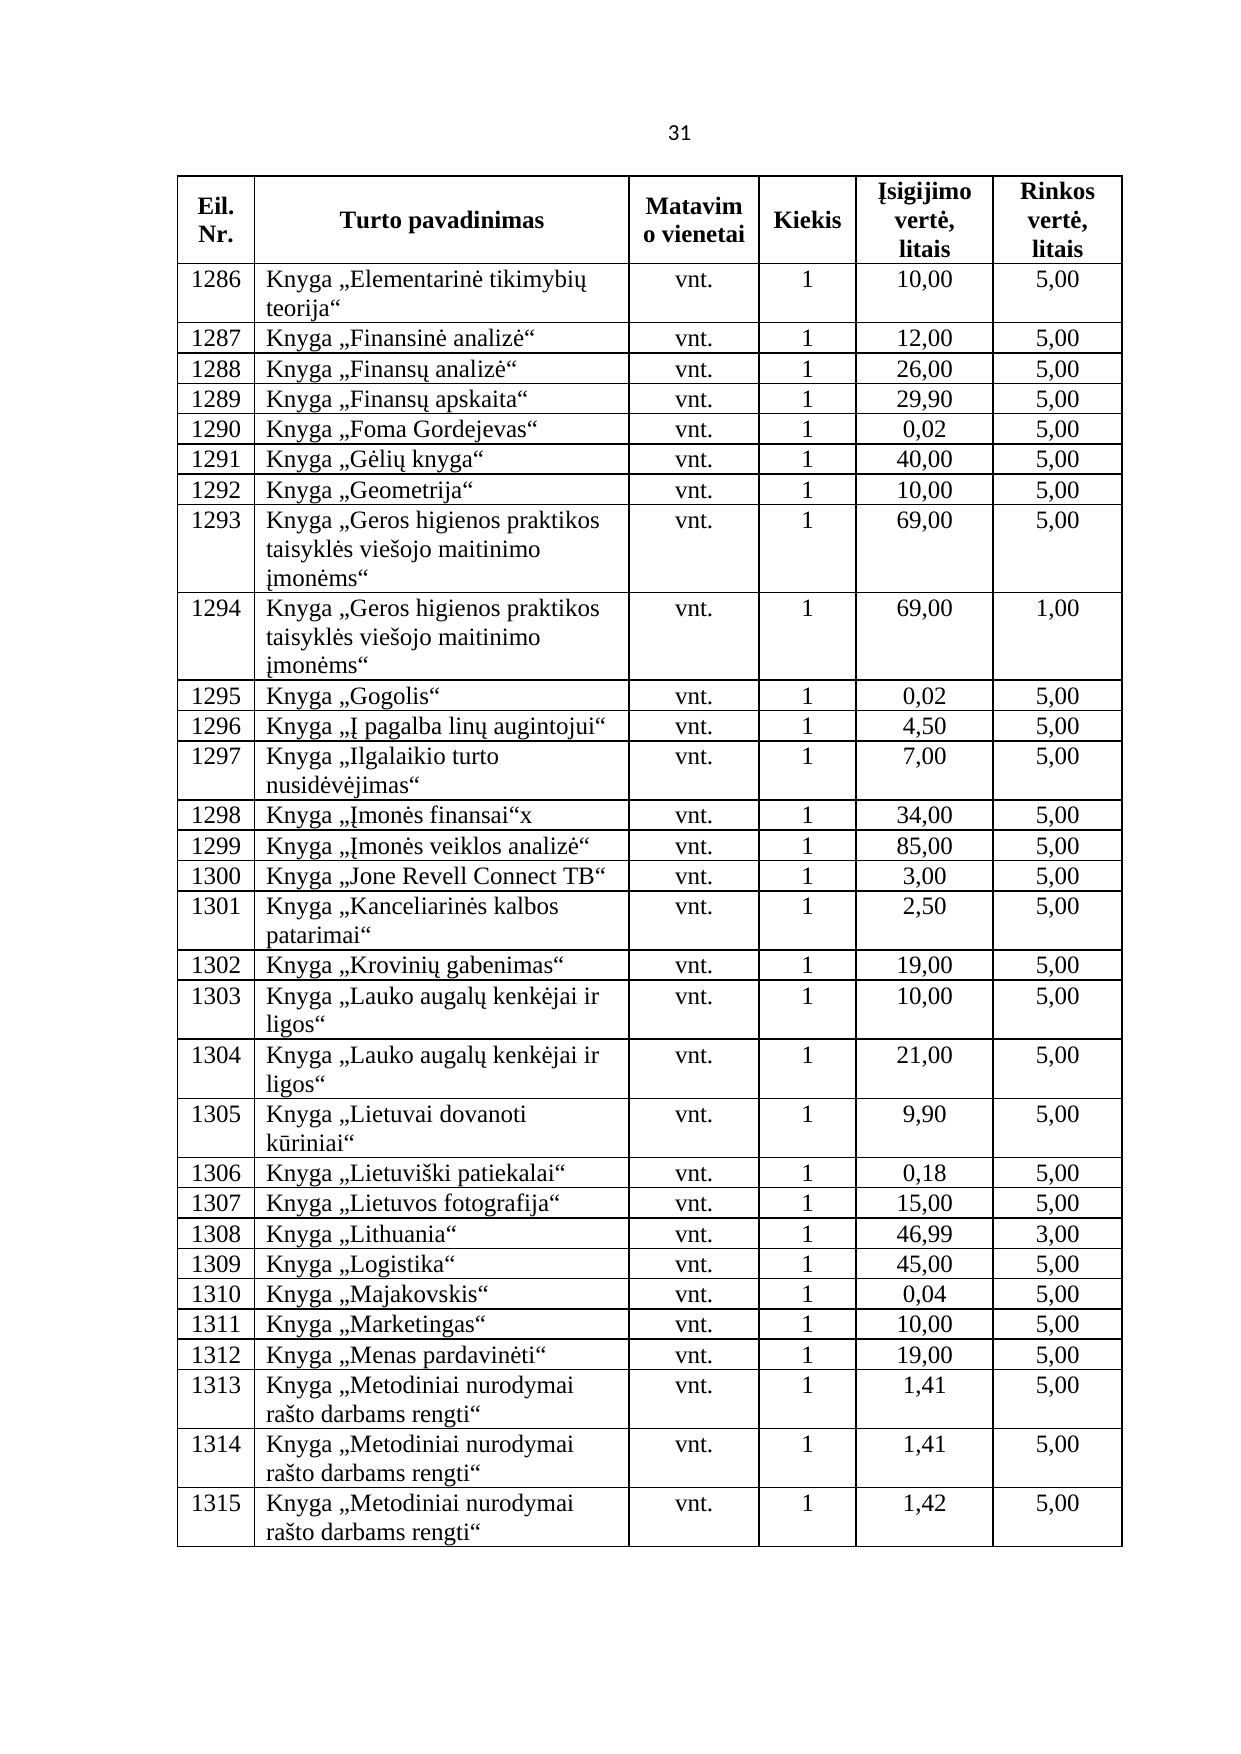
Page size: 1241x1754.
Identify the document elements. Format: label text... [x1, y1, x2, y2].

table_cell 85,00 [857, 831, 992, 859]
table_cell 1 [760, 1158, 855, 1187]
table_cell Knyga „Lietuvos fotografija“ [255, 1188, 628, 1217]
table_cell 1 [760, 354, 855, 382]
table_cell 1310 [178, 1279, 254, 1308]
table_cell Knyga „Menas pardavinėti“ [255, 1340, 628, 1369]
table_cell 1 [760, 742, 855, 799]
table_cell 10,00 [857, 264, 992, 322]
table_cell 1289 [178, 384, 254, 413]
table_cell Knyga „Finansinė analizė“ [255, 323, 628, 352]
table_cell Knyga „Marketingas“ [255, 1310, 628, 1338]
table_cell Knyga „Majakovskis“ [255, 1279, 628, 1308]
table_cell 5,00 [994, 801, 1121, 829]
table_cell vnt. [630, 384, 758, 413]
table_cell 1302 [178, 951, 254, 979]
table_cell 1 [760, 1219, 855, 1247]
table_cell Knyga „Jone Revell Connect TB“ [255, 861, 628, 890]
table_cell 1293 [178, 505, 254, 591]
table_cell Knyga „Įmonės finansai“x [255, 801, 628, 829]
table_cell vnt. [630, 1158, 758, 1187]
table_cell vnt. [630, 711, 758, 740]
table_cell vnt. [630, 1249, 758, 1278]
table_cell 5,00 [994, 475, 1121, 504]
table_cell Knyga „Geros higienos praktikos taisyklės viešojo maitinimo įmonėms“ [255, 505, 628, 591]
table_cell 1 [760, 801, 855, 829]
table_cell 1288 [178, 354, 254, 382]
table_cell 0,02 [857, 681, 992, 709]
table_cell 1291 [178, 445, 254, 473]
table_cell 0,02 [857, 414, 992, 443]
table_cell 5,00 [994, 1188, 1121, 1217]
table_cell 5,00 [994, 951, 1121, 979]
table_cell vnt. [630, 1310, 758, 1338]
table_cell Knyga „Logistika“ [255, 1249, 628, 1278]
table_cell 5,00 [994, 1370, 1121, 1428]
table_cell 1294 [178, 593, 254, 679]
table_cell Knyga „Metodiniai nurodymai rašto darbams rengti“ [255, 1370, 628, 1428]
table_cell 19,00 [857, 1340, 992, 1369]
table_cell 5,00 [994, 1310, 1121, 1338]
table_cell 19,00 [857, 951, 992, 979]
table_cell 1304 [178, 1040, 254, 1097]
table_cell 1 [760, 475, 855, 504]
table_cell 1315 [178, 1488, 254, 1546]
table_cell Knyga „Finansų analizė“ [255, 354, 628, 382]
table_cell Knyga „Į pagalba linų augintojui“ [255, 711, 628, 740]
table_cell 5,00 [994, 264, 1121, 322]
table_cell 69,00 [857, 593, 992, 679]
table_cell 1298 [178, 801, 254, 829]
table_cell 1313 [178, 1370, 254, 1428]
table_cell 40,00 [857, 445, 992, 473]
table_cell 1286 [178, 264, 254, 322]
table_cell 1 [760, 951, 855, 979]
table_cell 1 [760, 1429, 855, 1487]
table_cell Knyga „Lauko augalų kenkėjai ir ligos“ [255, 1040, 628, 1097]
table_cell vnt. [630, 1188, 758, 1217]
table_cell 1299 [178, 831, 254, 859]
table_cell 1 [760, 1370, 855, 1428]
table_cell 1 [760, 711, 855, 740]
table_cell 7,00 [857, 742, 992, 799]
table_cell 0,04 [857, 1279, 992, 1308]
table_cell 3,00 [994, 1219, 1121, 1247]
table_cell 46,99 [857, 1219, 992, 1247]
table_cell 1,42 [857, 1488, 992, 1546]
table_cell 1303 [178, 981, 254, 1038]
table_cell 69,00 [857, 505, 992, 591]
table_cell 5,00 [994, 354, 1121, 382]
table_cell 1 [760, 1040, 855, 1097]
table_cell 1 [760, 384, 855, 413]
table_cell 1311 [178, 1310, 254, 1338]
table_cell 10,00 [857, 981, 992, 1038]
table_cell 5,00 [994, 1279, 1121, 1308]
table_cell vnt. [630, 892, 758, 949]
table_cell 1306 [178, 1158, 254, 1187]
table_cell 15,00 [857, 1188, 992, 1217]
table_cell 34,00 [857, 801, 992, 829]
table_cell 1287 [178, 323, 254, 352]
table_cell Knyga „Lauko augalų kenkėjai ir ligos“ [255, 981, 628, 1038]
table_cell Knyga „Krovinių gabenimas“ [255, 951, 628, 979]
table_cell 5,00 [994, 892, 1121, 949]
table_header Rinkos vertė, litais [994, 177, 1121, 263]
table_cell 1292 [178, 475, 254, 504]
table_cell vnt. [630, 1099, 758, 1156]
table_cell 1314 [178, 1429, 254, 1487]
table_cell 5,00 [994, 1429, 1121, 1487]
table_cell 5,00 [994, 861, 1121, 890]
table_cell 5,00 [994, 981, 1121, 1038]
table_cell Knyga „Gėlių knyga“ [255, 445, 628, 473]
table_cell 1 [760, 1340, 855, 1369]
table_cell Knyga „Metodiniai nurodymai rašto darbams rengti“ [255, 1429, 628, 1487]
table_cell 5,00 [994, 414, 1121, 443]
table_cell vnt. [630, 264, 758, 322]
table_cell 26,00 [857, 354, 992, 382]
table_cell Knyga „Elementarinė tikimybių teorija“ [255, 264, 628, 322]
table_cell vnt. [630, 1219, 758, 1247]
table_cell Knyga „Foma Gordejevas“ [255, 414, 628, 443]
table_cell 1 [760, 1488, 855, 1546]
table_cell vnt. [630, 742, 758, 799]
table_cell 1 [760, 593, 855, 679]
table_cell 1307 [178, 1188, 254, 1217]
table_cell vnt. [630, 1488, 758, 1546]
table_cell 1 [760, 1249, 855, 1278]
table_cell 1 [760, 1099, 855, 1156]
table_cell vnt. [630, 414, 758, 443]
table_cell 1 [760, 1310, 855, 1338]
table_cell 1301 [178, 892, 254, 949]
table_cell 4,50 [857, 711, 992, 740]
table_cell 1300 [178, 861, 254, 890]
table_cell 10,00 [857, 1310, 992, 1338]
table_cell 5,00 [994, 384, 1121, 413]
table_cell 2,50 [857, 892, 992, 949]
table_cell Knyga „Įmonės veiklos analizė“ [255, 831, 628, 859]
table_cell vnt. [630, 593, 758, 679]
table_cell 1 [760, 505, 855, 591]
table_cell 21,00 [857, 1040, 992, 1097]
table_cell 5,00 [994, 1488, 1121, 1546]
table_cell vnt. [630, 981, 758, 1038]
table_cell 5,00 [994, 1249, 1121, 1278]
table_cell Knyga „Finansų apskaita“ [255, 384, 628, 413]
table_cell 1295 [178, 681, 254, 709]
table_cell vnt. [630, 1429, 758, 1487]
table_cell 1 [760, 1188, 855, 1217]
table_cell 5,00 [994, 1040, 1121, 1097]
table_cell 0,18 [857, 1158, 992, 1187]
table_cell vnt. [630, 1370, 758, 1428]
table_cell 1297 [178, 742, 254, 799]
table_cell 5,00 [994, 681, 1121, 709]
table_cell 1312 [178, 1340, 254, 1369]
table_cell Knyga „Ilgalaikio turto nusidėvėjimas“ [255, 742, 628, 799]
table_cell 1 [760, 831, 855, 859]
table_cell 45,00 [857, 1249, 992, 1278]
table_cell 1 [760, 892, 855, 949]
table_cell vnt. [630, 801, 758, 829]
table_cell vnt. [630, 1340, 758, 1369]
table_cell vnt. [630, 681, 758, 709]
table_cell 9,90 [857, 1099, 992, 1156]
table_cell 5,00 [994, 831, 1121, 859]
table_cell 5,00 [994, 742, 1121, 799]
table_cell 1,41 [857, 1370, 992, 1428]
table_cell 5,00 [994, 1340, 1121, 1369]
table_cell 5,00 [994, 445, 1121, 473]
table_cell 5,00 [994, 711, 1121, 740]
table_cell 10,00 [857, 475, 992, 504]
table_cell vnt. [630, 831, 758, 859]
table_cell 1,41 [857, 1429, 992, 1487]
table_cell 1296 [178, 711, 254, 740]
table_cell 5,00 [994, 505, 1121, 591]
table_cell 1 [760, 414, 855, 443]
table_cell Knyga „Lietuviški patiekalai“ [255, 1158, 628, 1187]
table_cell 1 [760, 264, 855, 322]
table_cell 5,00 [994, 323, 1121, 352]
table_cell 1 [760, 681, 855, 709]
table_cell 5,00 [994, 1158, 1121, 1187]
table_cell vnt. [630, 1040, 758, 1097]
table_cell 1 [760, 861, 855, 890]
table_cell vnt. [630, 323, 758, 352]
table_header Eil. Nr. [178, 177, 254, 263]
table_cell Knyga „Lithuania“ [255, 1219, 628, 1247]
table_header Turto pavadinimas [255, 177, 628, 263]
table_cell Knyga „Gogolis“ [255, 681, 628, 709]
table_cell vnt. [630, 505, 758, 591]
table_cell 1,00 [994, 593, 1121, 679]
table_cell 1 [760, 981, 855, 1038]
table_cell Knyga „Kanceliarinės kalbos patarimai“ [255, 892, 628, 949]
table_cell vnt. [630, 951, 758, 979]
table_cell vnt. [630, 475, 758, 504]
table_cell 1290 [178, 414, 254, 443]
table_header Įsigijimo vertė, litais [857, 177, 992, 263]
table_cell 1308 [178, 1219, 254, 1247]
table_header Kiekis [760, 177, 855, 263]
table_cell 1 [760, 323, 855, 352]
table_cell 1305 [178, 1099, 254, 1156]
table_cell Knyga „Lietuvai dovanoti kūriniai“ [255, 1099, 628, 1156]
table_header Matavimo vienetai [630, 177, 758, 263]
table_cell Knyga „Metodiniai nurodymai rašto darbams rengti“ [255, 1488, 628, 1546]
table_cell vnt. [630, 354, 758, 382]
table_cell vnt. [630, 445, 758, 473]
table_cell 1309 [178, 1249, 254, 1278]
table_cell 1 [760, 1279, 855, 1308]
table_cell 3,00 [857, 861, 992, 890]
table_cell Knyga „Geometrija“ [255, 475, 628, 504]
table_cell vnt. [630, 1279, 758, 1308]
table_cell Knyga „Geros higienos praktikos taisyklės viešojo maitinimo įmonėms“ [255, 593, 628, 679]
table_cell 12,00 [857, 323, 992, 352]
table_cell 1 [760, 445, 855, 473]
table_cell 5,00 [994, 1099, 1121, 1156]
table_cell 29,90 [857, 384, 992, 413]
table_cell vnt. [630, 861, 758, 890]
